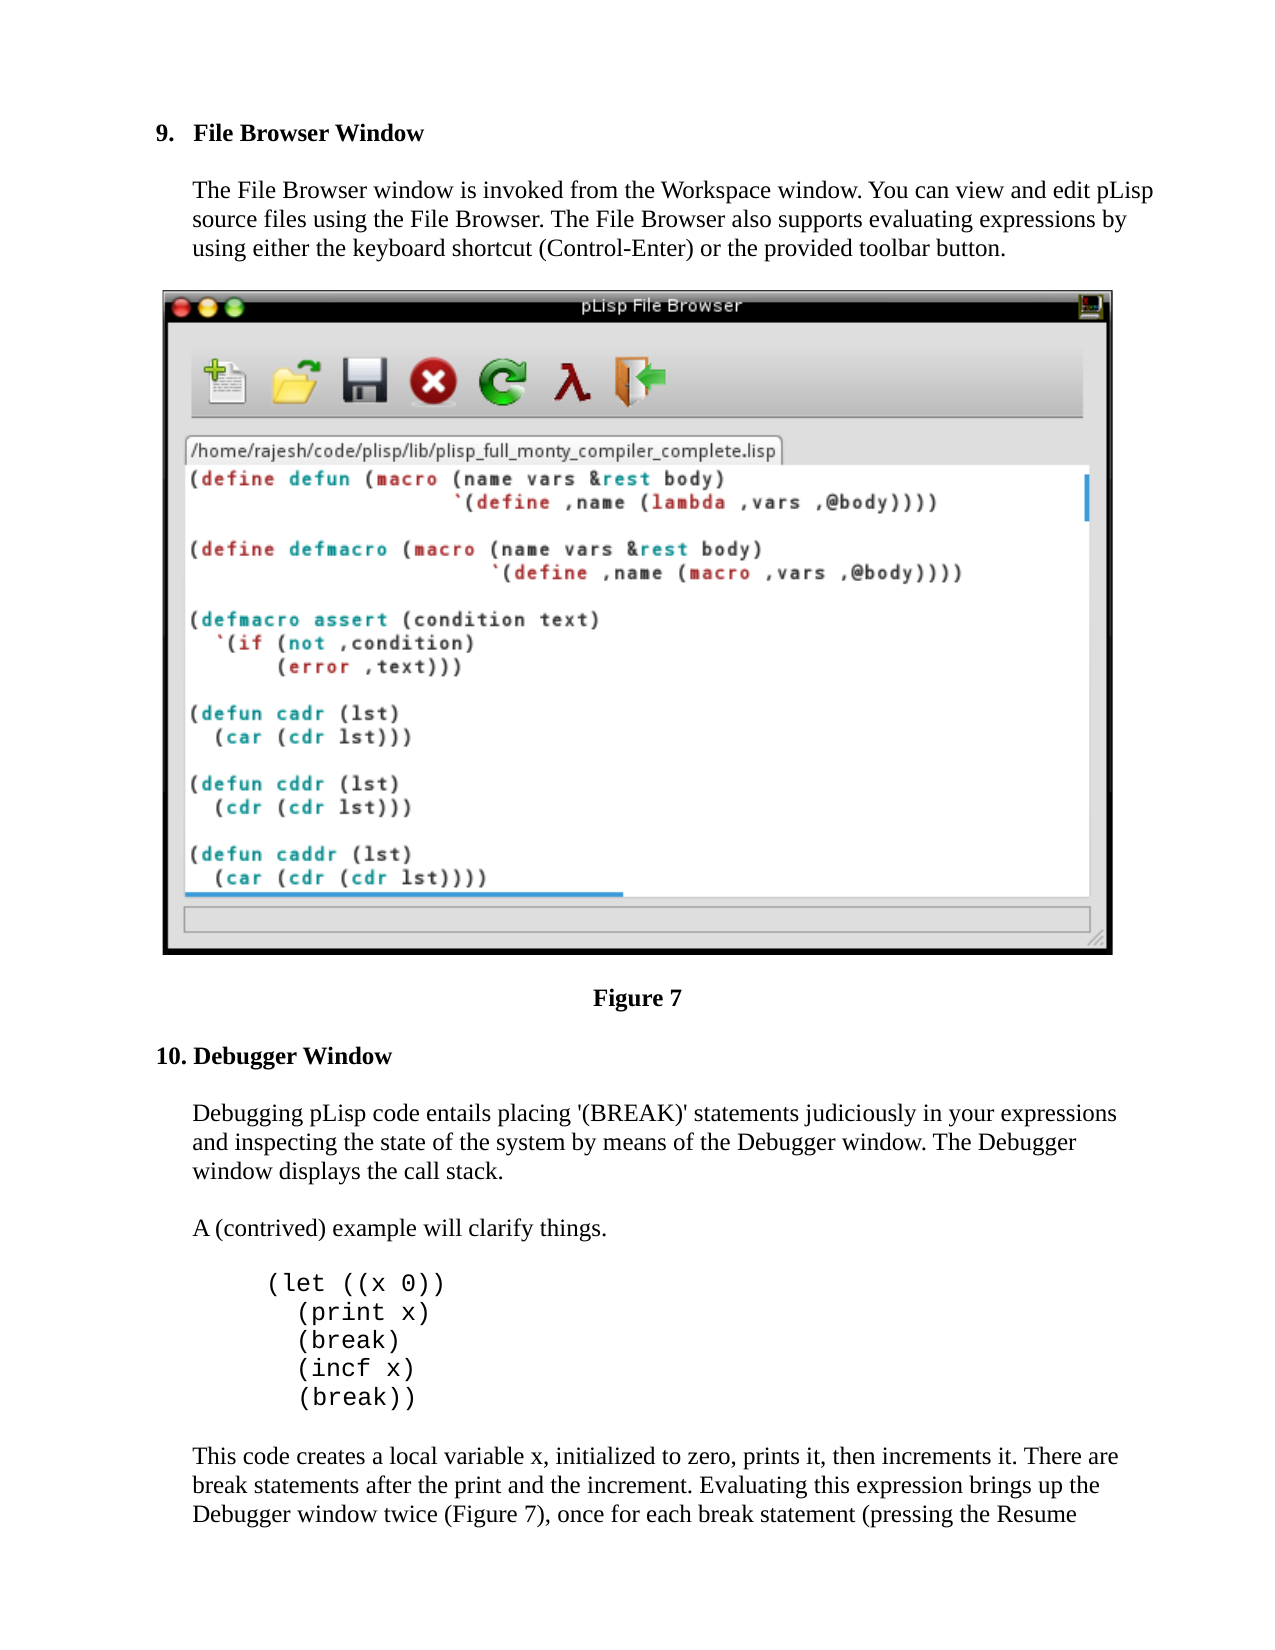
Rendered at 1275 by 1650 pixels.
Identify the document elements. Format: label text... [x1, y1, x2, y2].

text The File Browser window is invoked from the Workspace window. You can view and edit pLisp source files using the File Browser. The File Browser also supports evaluating expressions by using either the keyboard shortcut (Control-Enter) or the provided toolbar button. [118, 176, 1157, 262]
text (print x) [192, 1299, 1157, 1328]
text Figure 7 [118, 983, 1157, 1012]
text (let ((x 0)) [192, 1271, 1157, 1299]
text (break) [192, 1328, 1157, 1356]
text Debugging pLisp code entails placing '(BREAK)' statements judiciously in your expressions and inspecting the state of the system by means of the Debugger window. The Debugger window displays the call stack. [118, 1098, 1157, 1185]
text (break)) [192, 1384, 1157, 1413]
list File Browser Window [156, 118, 1157, 147]
list Debugger Window [156, 1041, 1157, 1070]
picture [162, 290, 1113, 955]
text A (contrived) example will clarify things. [118, 1213, 1157, 1242]
text (incf x) [192, 1356, 1157, 1384]
text This code creates a local variable x, initialized to zero, prints it, then increments it. There are break statements after the print and the increment. Evaluating this expression brings up the Debugger window twice (Figure 7), once for each break statement (pressing the Resume [118, 1441, 1157, 1528]
